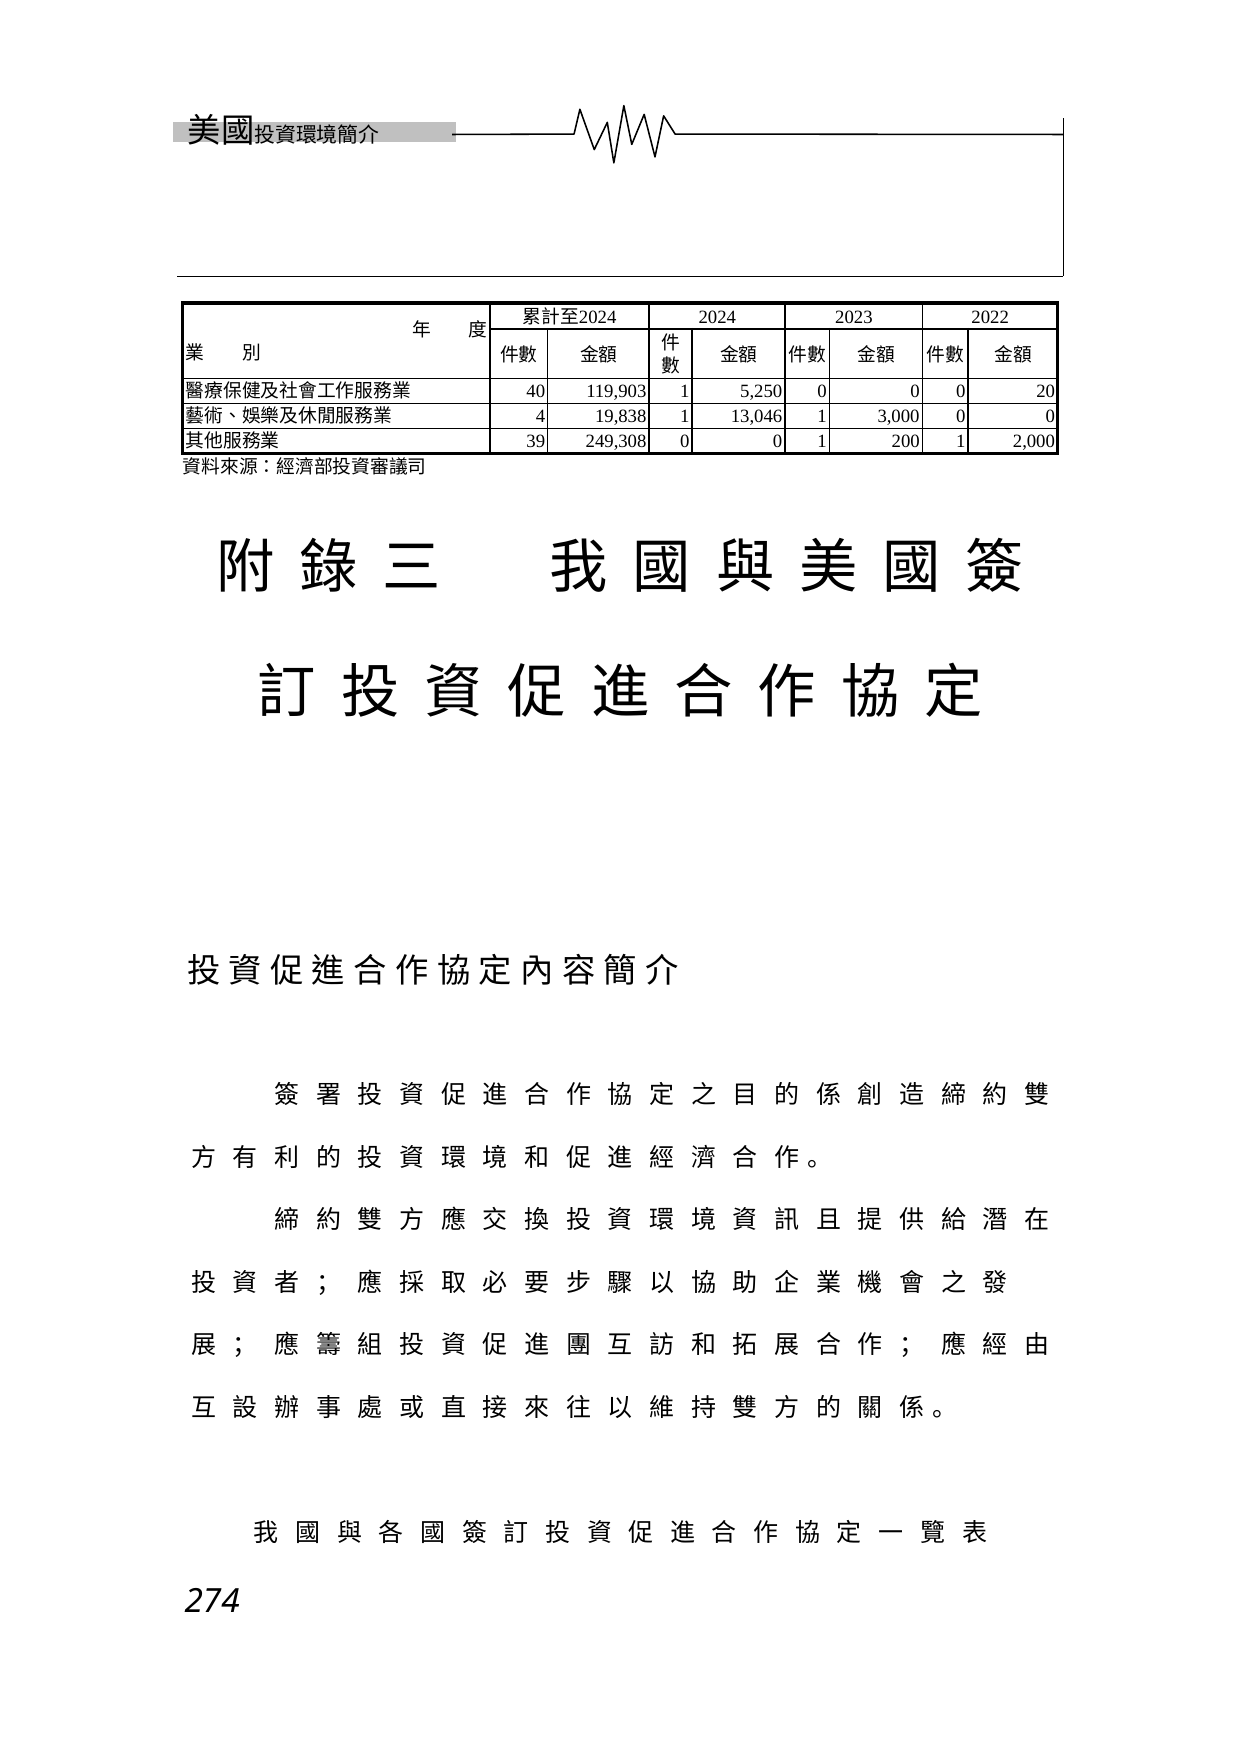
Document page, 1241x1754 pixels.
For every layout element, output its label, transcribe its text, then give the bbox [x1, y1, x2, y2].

text 我國與各國簽訂投資促進合作協定一覽表 [183, 1489, 1058, 1551]
table_cell 1 [650, 404, 691, 427]
table_cell 金額 [548, 330, 648, 378]
table_cell 件數 [650, 330, 691, 378]
table_cell 金額 [830, 330, 922, 378]
table_cell 0 [650, 429, 691, 452]
table_cell 藝術、娛樂及休閒服務業 [184, 404, 489, 427]
table_cell 件數 [923, 330, 967, 378]
table_cell 醫療保健及社會工作服務業 [184, 379, 489, 402]
table_header 2022 [923, 305, 1056, 328]
table_header 累計至2024 [491, 305, 648, 328]
table_cell 1 [923, 429, 967, 452]
text 投資促進合作協定內容簡介 [183, 926, 1058, 989]
table_cell 金額 [969, 330, 1056, 378]
table_cell 0 [969, 404, 1056, 427]
table_cell 1 [650, 379, 691, 402]
table_cell 件數 [491, 330, 547, 378]
table_cell 39 [491, 429, 547, 452]
table_cell 40 [491, 379, 547, 402]
table_cell 金額 [693, 330, 784, 378]
table_cell 0 [693, 429, 784, 452]
table_cell 其他服務業 [184, 429, 489, 452]
table_cell 249,308 [548, 429, 648, 452]
table_cell 200 [830, 429, 922, 452]
table_cell 3,000 [830, 404, 922, 427]
table_cell 4 [491, 404, 547, 427]
table_header 2023 [786, 305, 922, 328]
table_cell 件數 [786, 330, 829, 378]
table_cell 119,903 [548, 379, 648, 402]
table_cell 19,838 [548, 404, 648, 427]
text 資料來源：經濟部投資審議司 [183, 455, 1058, 478]
table_cell 0 [786, 379, 829, 402]
table_cell 1 [786, 404, 829, 427]
text 締約雙方應交換投資環境資訊且提供給潛在投資者；應採取必要步驟以協助企業機會之發展；應籌組投資促進團互訪和拓展合作；應經由互設辦事處或直接來往以維持雙方的關係。 [183, 1176, 1058, 1426]
table_cell 2,000 [969, 429, 1056, 452]
table_cell 0 [923, 379, 967, 402]
table_cell 0 [923, 404, 967, 427]
text 附錄三 我國與美國簽訂投資促進合作協定 [183, 489, 1058, 739]
table_cell 0 [830, 379, 922, 402]
table_cell 5,250 [693, 379, 784, 402]
table_cell 1 [786, 429, 829, 452]
table_cell 20 [969, 379, 1056, 402]
text 簽署投資促進合作協定之目的係創造締約雙方有利的投資環境和促進經濟合作。 [183, 1051, 1058, 1176]
table_header 2024 [650, 305, 784, 328]
table_header 年 度 業 別 [184, 305, 489, 378]
table_cell 13,046 [693, 404, 784, 427]
